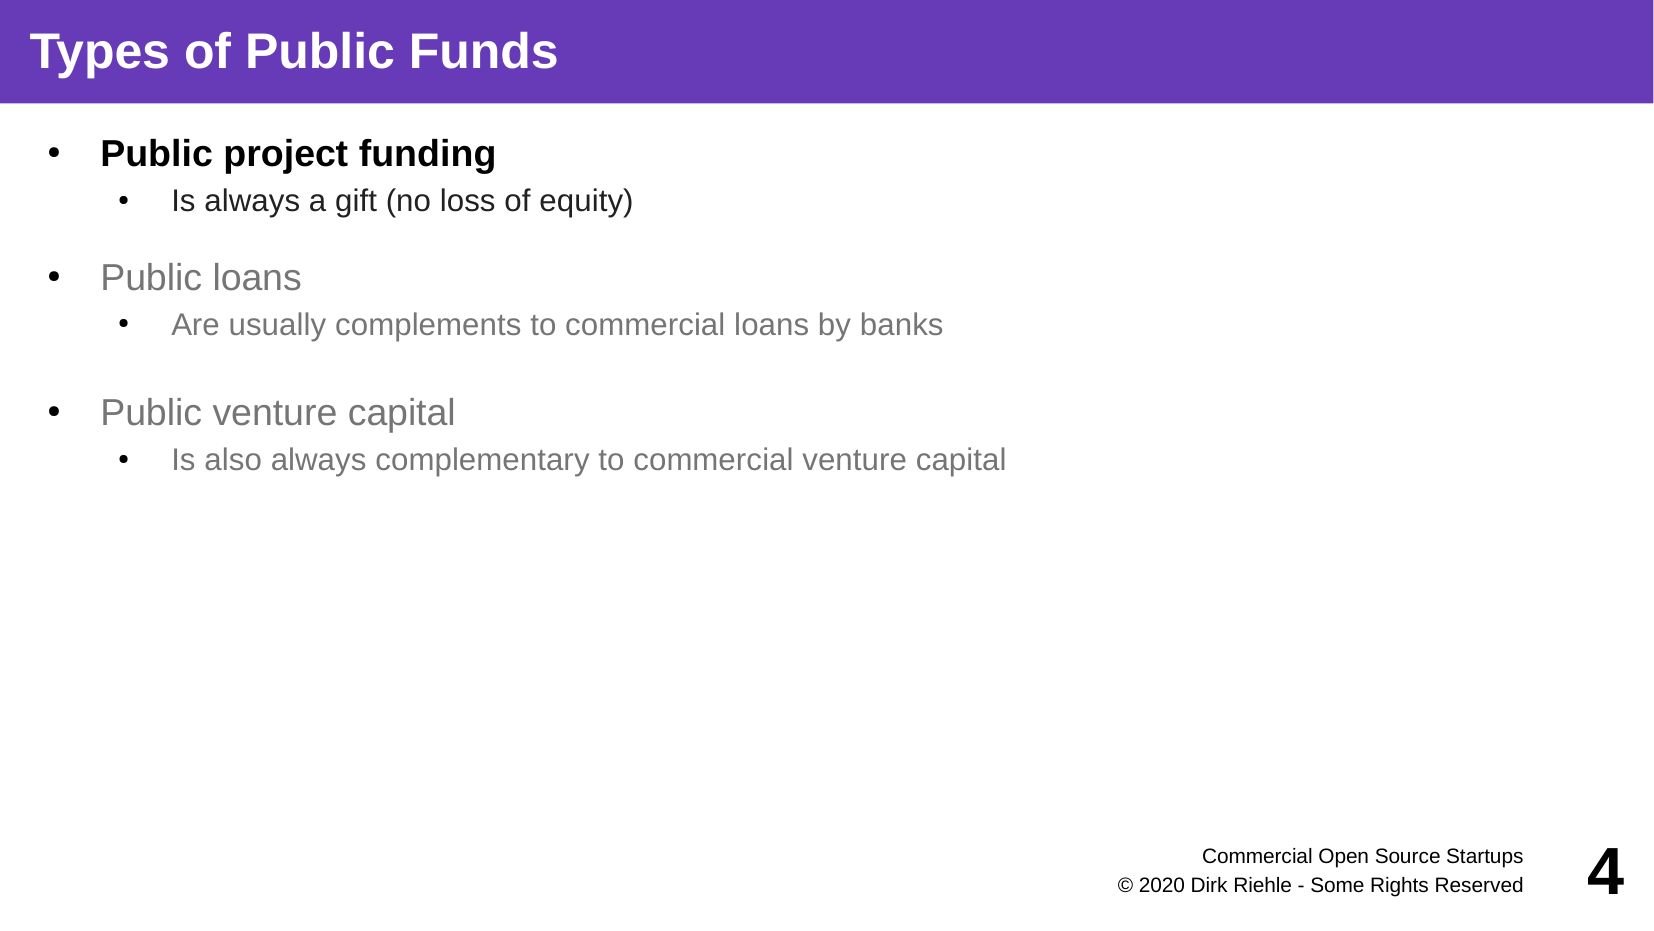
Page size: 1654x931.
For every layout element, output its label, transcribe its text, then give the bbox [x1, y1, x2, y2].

list Public project funding Is always a gift (no loss of equity) Public loans Are usually complements to commercial loans by banks Public venture capital Is also always complementary to commercial venture capital [29, 132, 1625, 813]
title Types of Public Funds [0, 0, 1654, 104]
